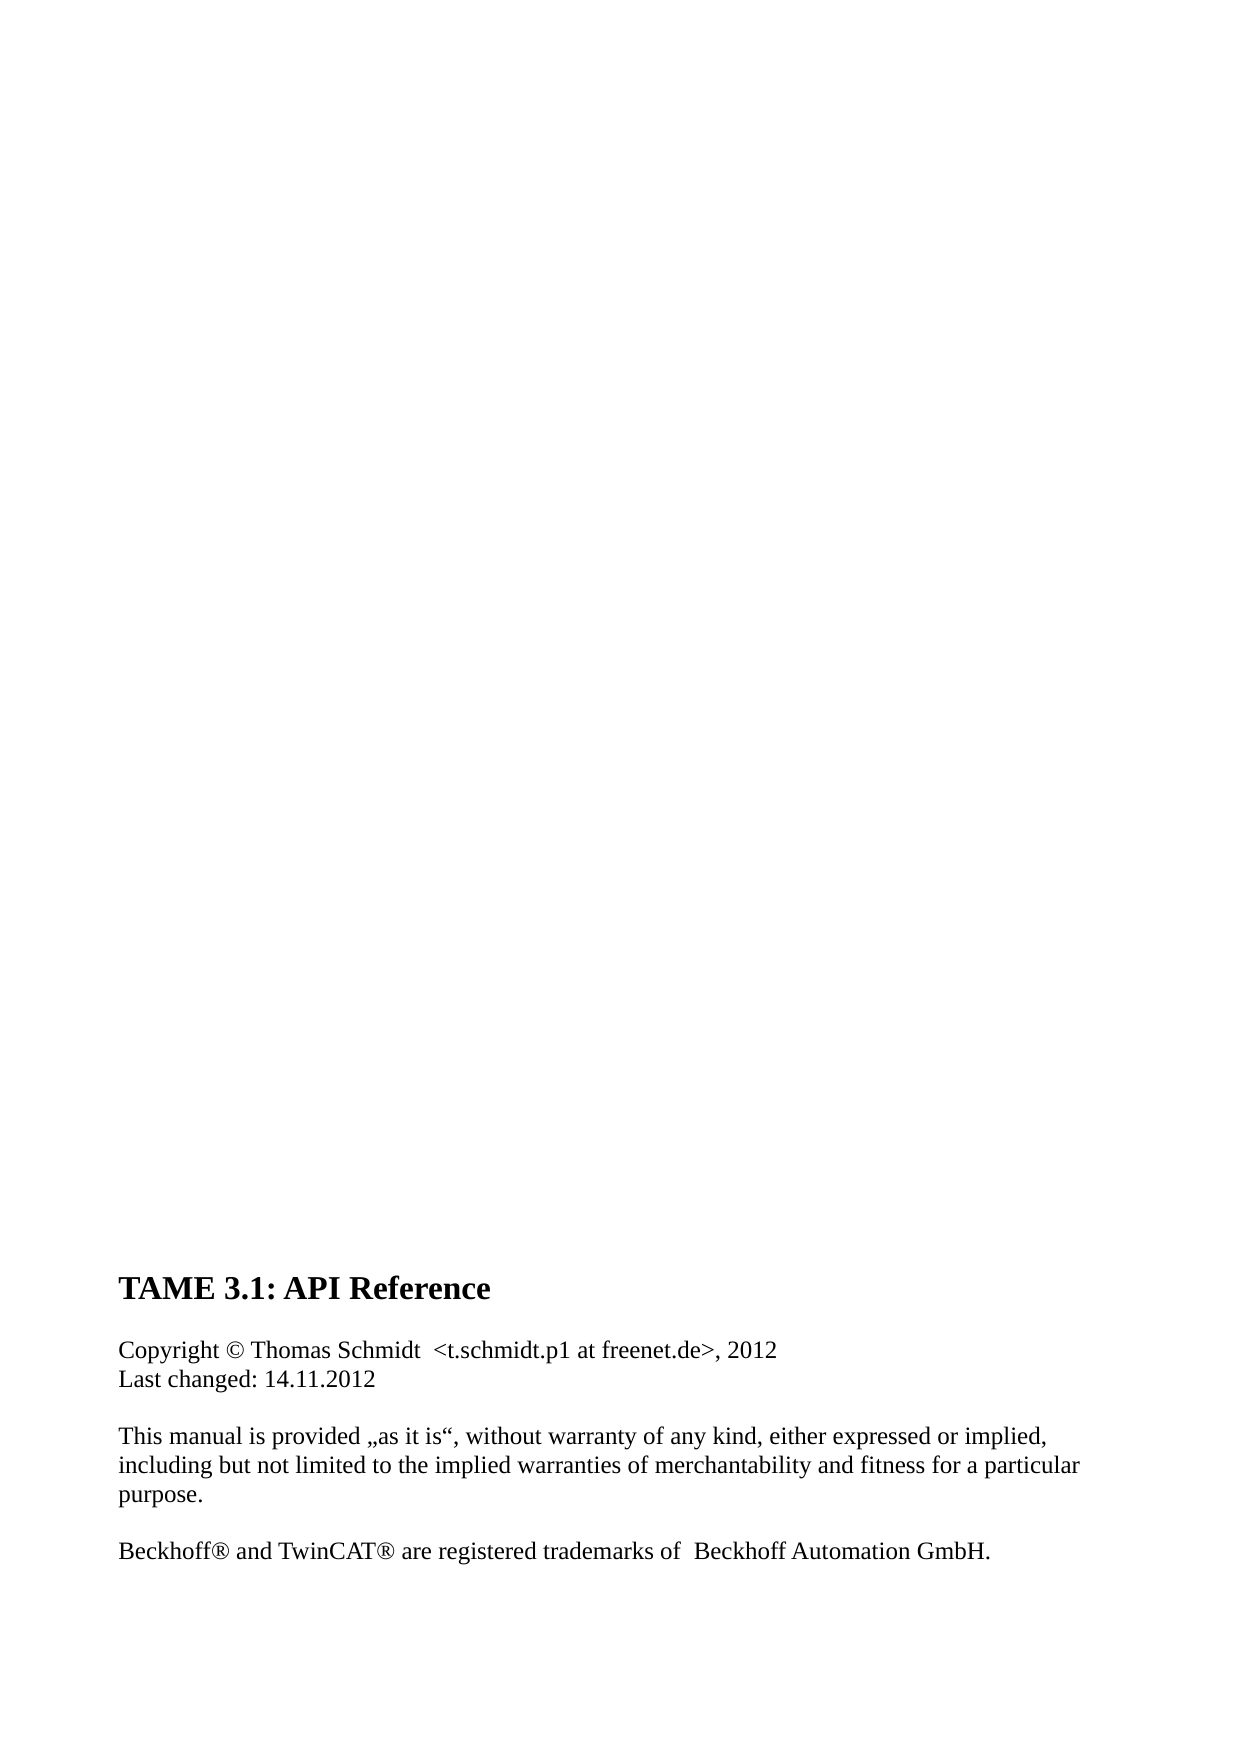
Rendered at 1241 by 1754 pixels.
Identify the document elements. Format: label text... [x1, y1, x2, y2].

text TAME 3.1: API Reference [118, 1268, 1122, 1306]
text Beckhoff® and TwinCAT® are registered trademarks of Beckhoff Automation GmbH. [118, 1536, 1122, 1565]
text Copyright © Thomas Schmidt <t.schmidt.p1 at freenet.de>, 2012 [118, 1335, 1122, 1364]
text This manual is provided „as it is“, without warranty of any kind, either expressed or implied, including but not limited to the implied warranties of merchantability and fitness for a particular purpose. [118, 1421, 1122, 1508]
text Last changed: 14.11.2012 [118, 1364, 1122, 1393]
